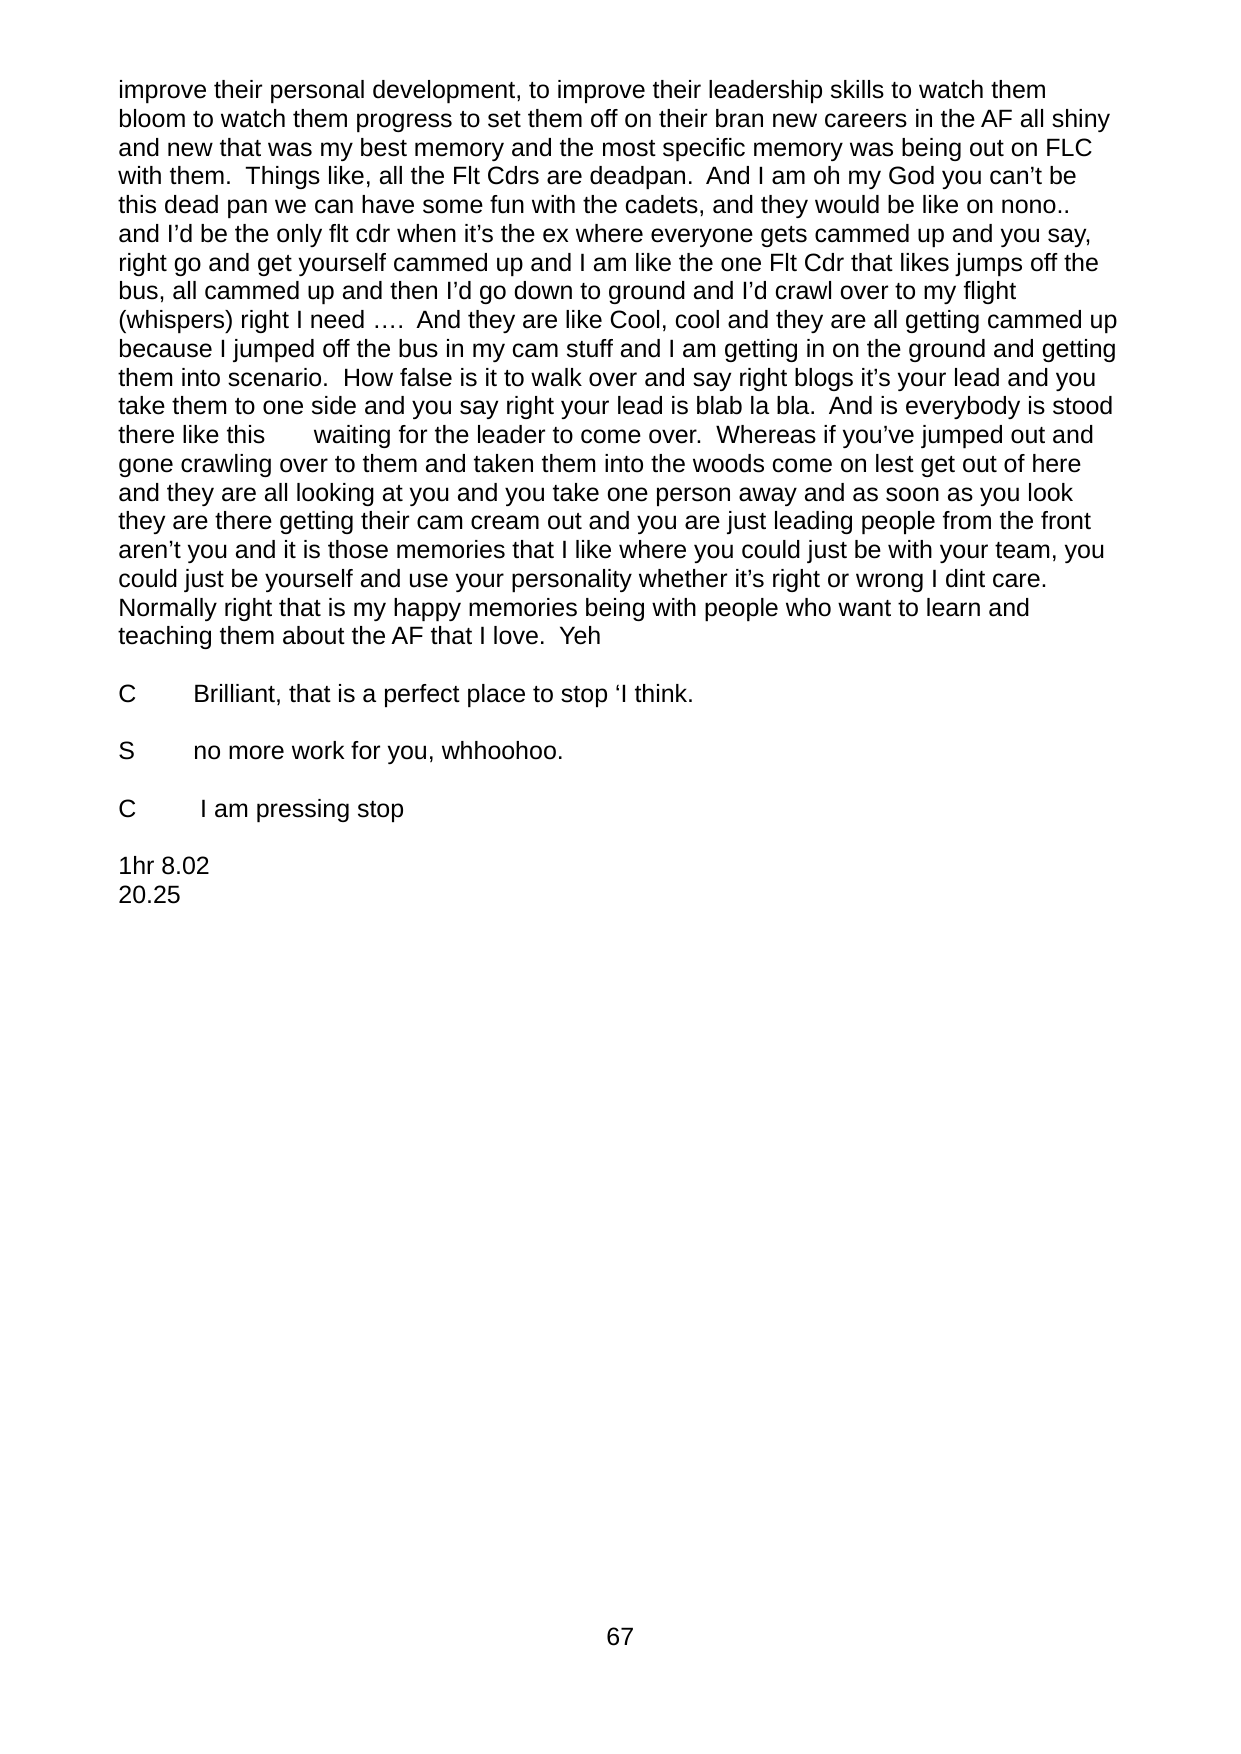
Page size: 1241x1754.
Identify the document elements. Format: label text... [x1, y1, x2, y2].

text C I am pressing stop [118, 794, 1122, 822]
text 1hr 8.02 [118, 851, 1122, 880]
text improve their personal development, to improve their leadership skills to watch them bloom to watch them progress to set them off on their bran new careers in the AF all shiny and new that was my best memory and the most specific memory was being out on FLC with them. Things like, all the Flt Cdrs are deadpan. And I am oh my God you can’t be this dead pan we can have some fun with the cadets, and they would be like on nono.. and I’d be the only flt cdr when it’s the ex where everyone gets cammed up and you say, right go and get yourself cammed up and I am like the one Flt Cdr that likes jumps off the bus, all cammed up and then I’d go down to ground and I’d crawl over to my flight (whispers) right I need …. And they are like Cool, cool and they are all getting cammed up because I jumped off the bus in my cam stuff and I am getting in on the ground and getting them into scenario. How false is it to walk over and say right blogs it’s your lead and you take them to one side and you say right your lead is blab la bla. And is everybody is stood there like this waiting for the leader to come over. Whereas if you’ve jumped out and gone crawling over to them and taken them into the woods come on lest get out of here and they are all looking at you and you take one person away and as soon as you look they are there getting their cam cream out and you are just leading people from the front aren’t you and it is those memories that I like where you could just be with your team, you could just be yourself and use your personality whether it’s right or wrong I dint care. Normally right that is my happy memories being with people who want to learn and teaching them about the AF that I love. Yeh [118, 75, 1122, 650]
text 20.25 [118, 880, 1122, 909]
text S no more work for you, whhoohoo. [118, 736, 1122, 765]
text C Brilliant, that is a perfect place to stop ‘I think. [118, 679, 1122, 707]
